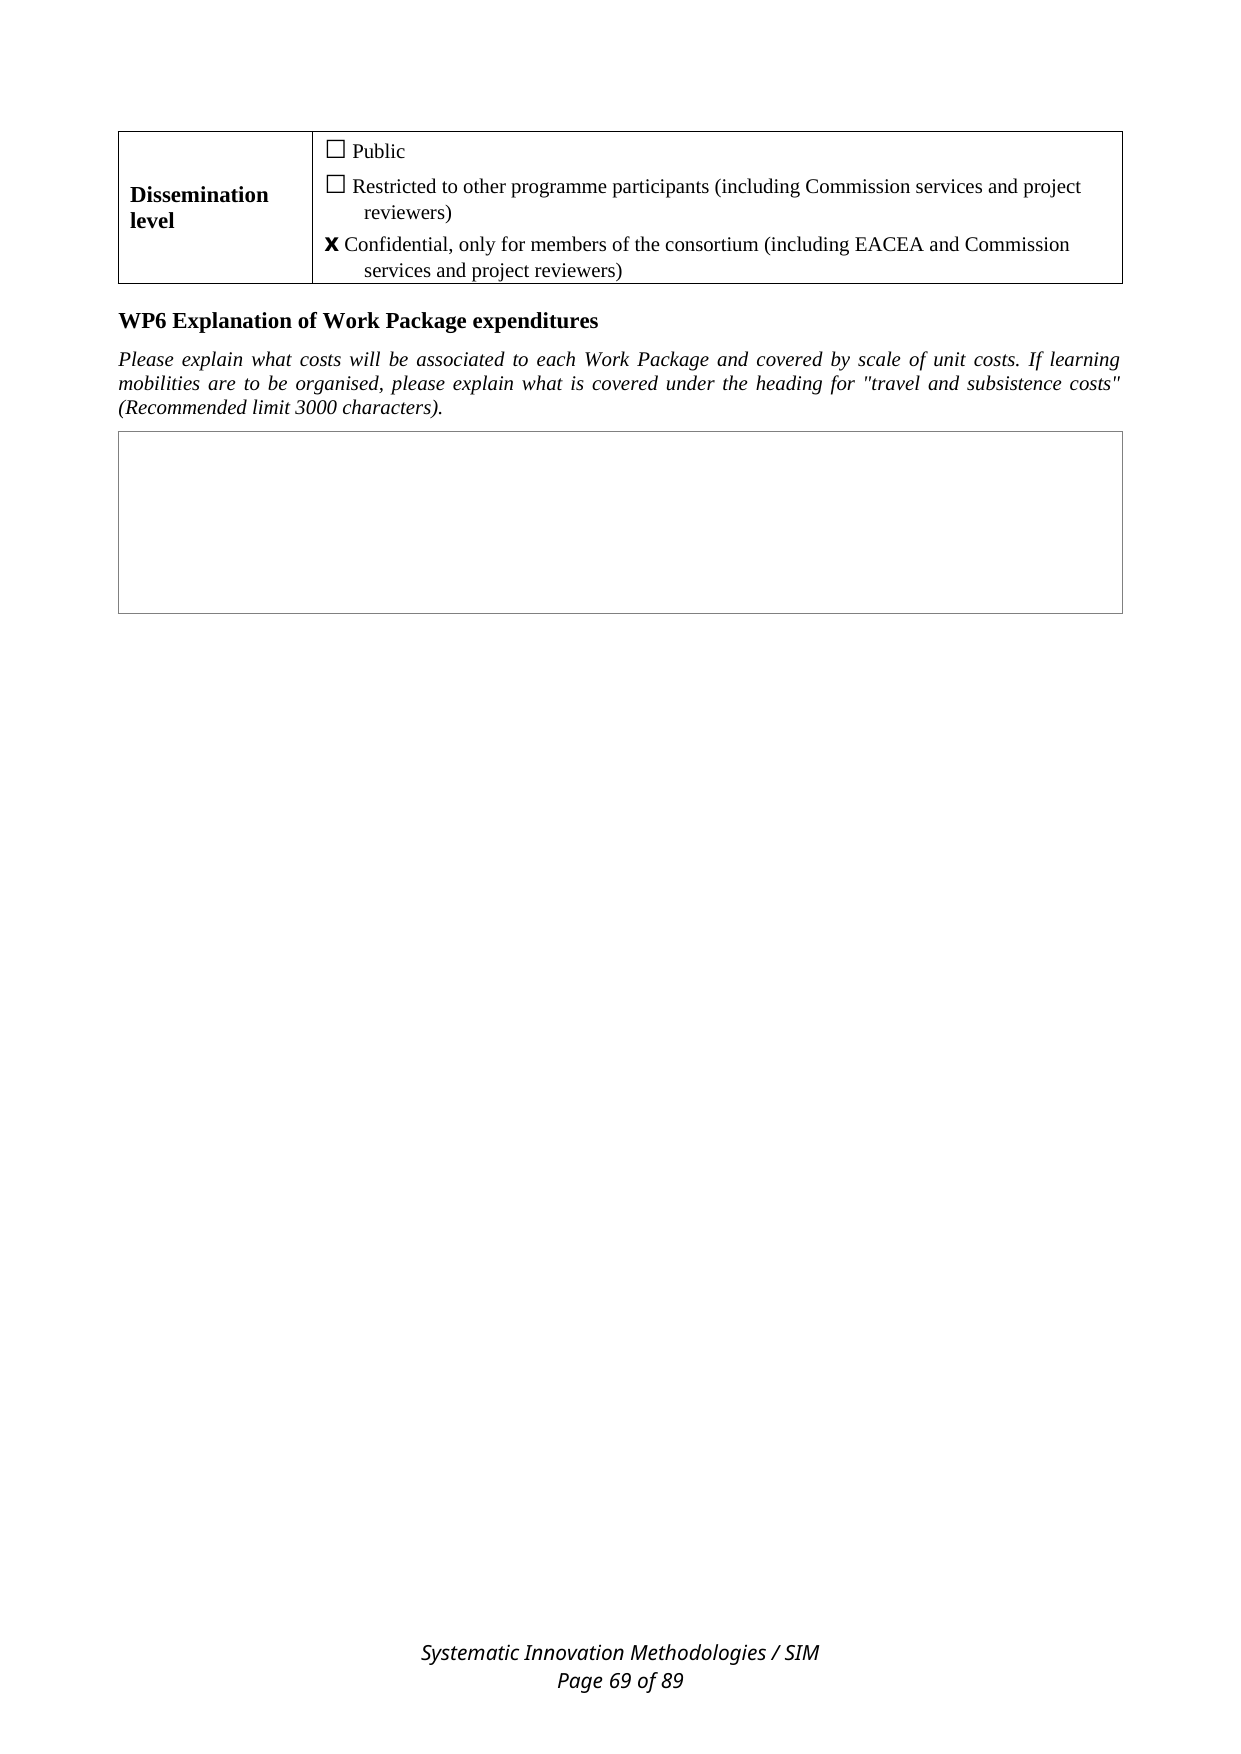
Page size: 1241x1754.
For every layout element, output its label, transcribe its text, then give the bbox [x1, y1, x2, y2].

table_cell ☐ Public ☐ Restricted to other programme participants (including Commission services and project reviewers) x Confidential, only for members of the consortium (including EACEA and Commission services and project reviewers) [313, 132, 1122, 282]
table_cell Dissemination level [119, 132, 312, 282]
text WP6 Explanation of Work Package expenditures [118, 308, 1122, 334]
text Please explain what costs will be associated to each Work Package and covered by scale of unit costs. If learning mobilities are to be organised, please explain what is covered under the heading for "travel and subsistence costs" (Recommended limit 3000 characters). [118, 346, 1122, 419]
table_header [119, 432, 1122, 613]
